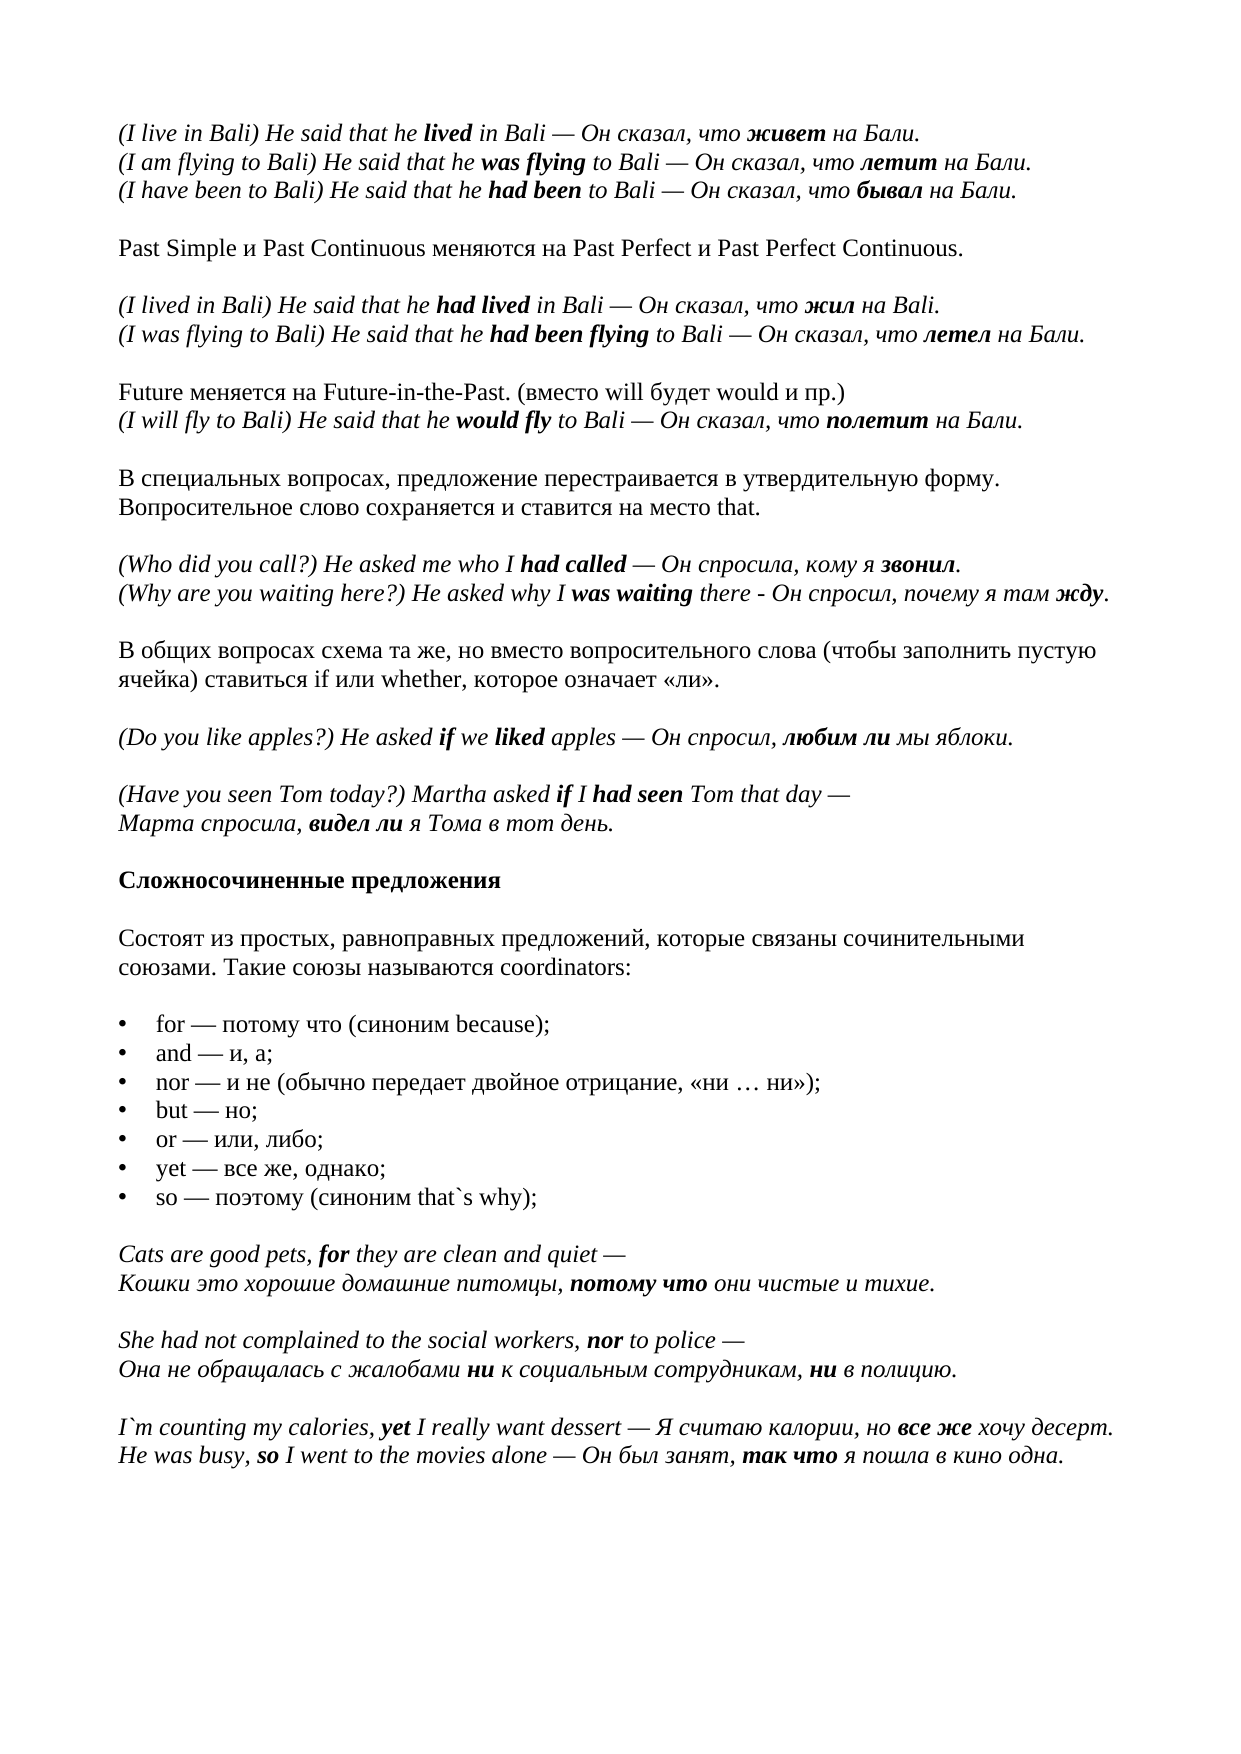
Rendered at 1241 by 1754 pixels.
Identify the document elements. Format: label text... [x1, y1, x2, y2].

text Марта спросила, видел ли я Тома в тот день. [118, 808, 1122, 837]
list and — и, а; [118, 1038, 1122, 1067]
text (I lived in Bali) He said that he had lived in Bali — Он сказал, что жил на Bali. [118, 291, 1122, 319]
text (Do you like apples?) He asked if we liked apples — Он спросил, любим ли мы яблоки. [118, 722, 1122, 751]
list so — поэтому (синоним that`s why); [118, 1182, 1122, 1211]
text Сложносочиненные предложения [118, 866, 1122, 894]
text (Why are you waiting here?) He asked why I was waiting there - Он спросил, почему я там жду. [118, 578, 1122, 607]
text Кошки это хорошие домашние питомцы, потому что они чистые и тихие. [118, 1268, 1122, 1297]
text (I was flying to Bali) He said that he had been flying to Bali — Он сказал, что летел на Бали. [118, 319, 1122, 348]
text He was busy, so I went to the movies alone — Он был занят, так что я пошла в кино одна. [118, 1441, 1122, 1469]
text Состоят из простых, равноправных предложений, которые связаны сочинительными союзами. Такие союзы называются coordinators: [118, 923, 1122, 981]
text Cats are good pets, for they are clean and quiet — [118, 1239, 1122, 1268]
text Она не обращалась с жалобами ни к социальным сотрудникам, ни в полицию. [118, 1354, 1122, 1383]
text (I live in Bali) He said that he lived in Bali — Он сказал, что живет на Бали. [118, 118, 1122, 147]
text Вопросительное слово сохраняется и ставится на место that. [118, 492, 1122, 521]
text В общих вопросах схема та же, но вместо вопросительного слова (чтобы заполнить пустую ячейка) ставиться if или whether, которое означает «ли». [118, 636, 1122, 693]
text Future меняется на Future-in-the-Past. (вместо will будет would и пр.) [118, 377, 1122, 406]
list yet — все же, однако; [118, 1153, 1122, 1182]
text Past Simple и Past Continuous меняются на Past Perfect и Past Perfect Continuous. [118, 233, 1122, 262]
text (I have been to Bali) He said that he had been to Bali — Он сказал, что бывал на Бали. [118, 176, 1122, 204]
text (I am flying to Bali) He said that he was flying to Bali — Он сказал, что летит на Бали. [118, 147, 1122, 176]
text She had not complained to the social workers, nor to police — [118, 1326, 1122, 1354]
list nor — и не (обычно передает двойное отрицание, «ни … ни»); [118, 1067, 1122, 1096]
text В специальных вопросах, предложение перестраивается в утвердительную форму. [118, 463, 1122, 492]
list but — но; [118, 1096, 1122, 1124]
text I`m counting my calories, yet I really want dessert — Я считаю калории, но все же хочу десерт. [118, 1412, 1122, 1441]
text (Who did you call?) He asked me who I had called — Он спросила, кому я звонил. [118, 549, 1122, 578]
text (Have you seen Tom today?) Martha asked if I had seen Tom that day — [118, 779, 1122, 808]
text (I will fly to Bali) He said that he would fly to Bali — Он сказал, что полетит на Бали. [118, 406, 1122, 434]
list for — потому что (синоним because); [118, 1009, 1122, 1038]
list or — или, либо; [118, 1124, 1122, 1153]
